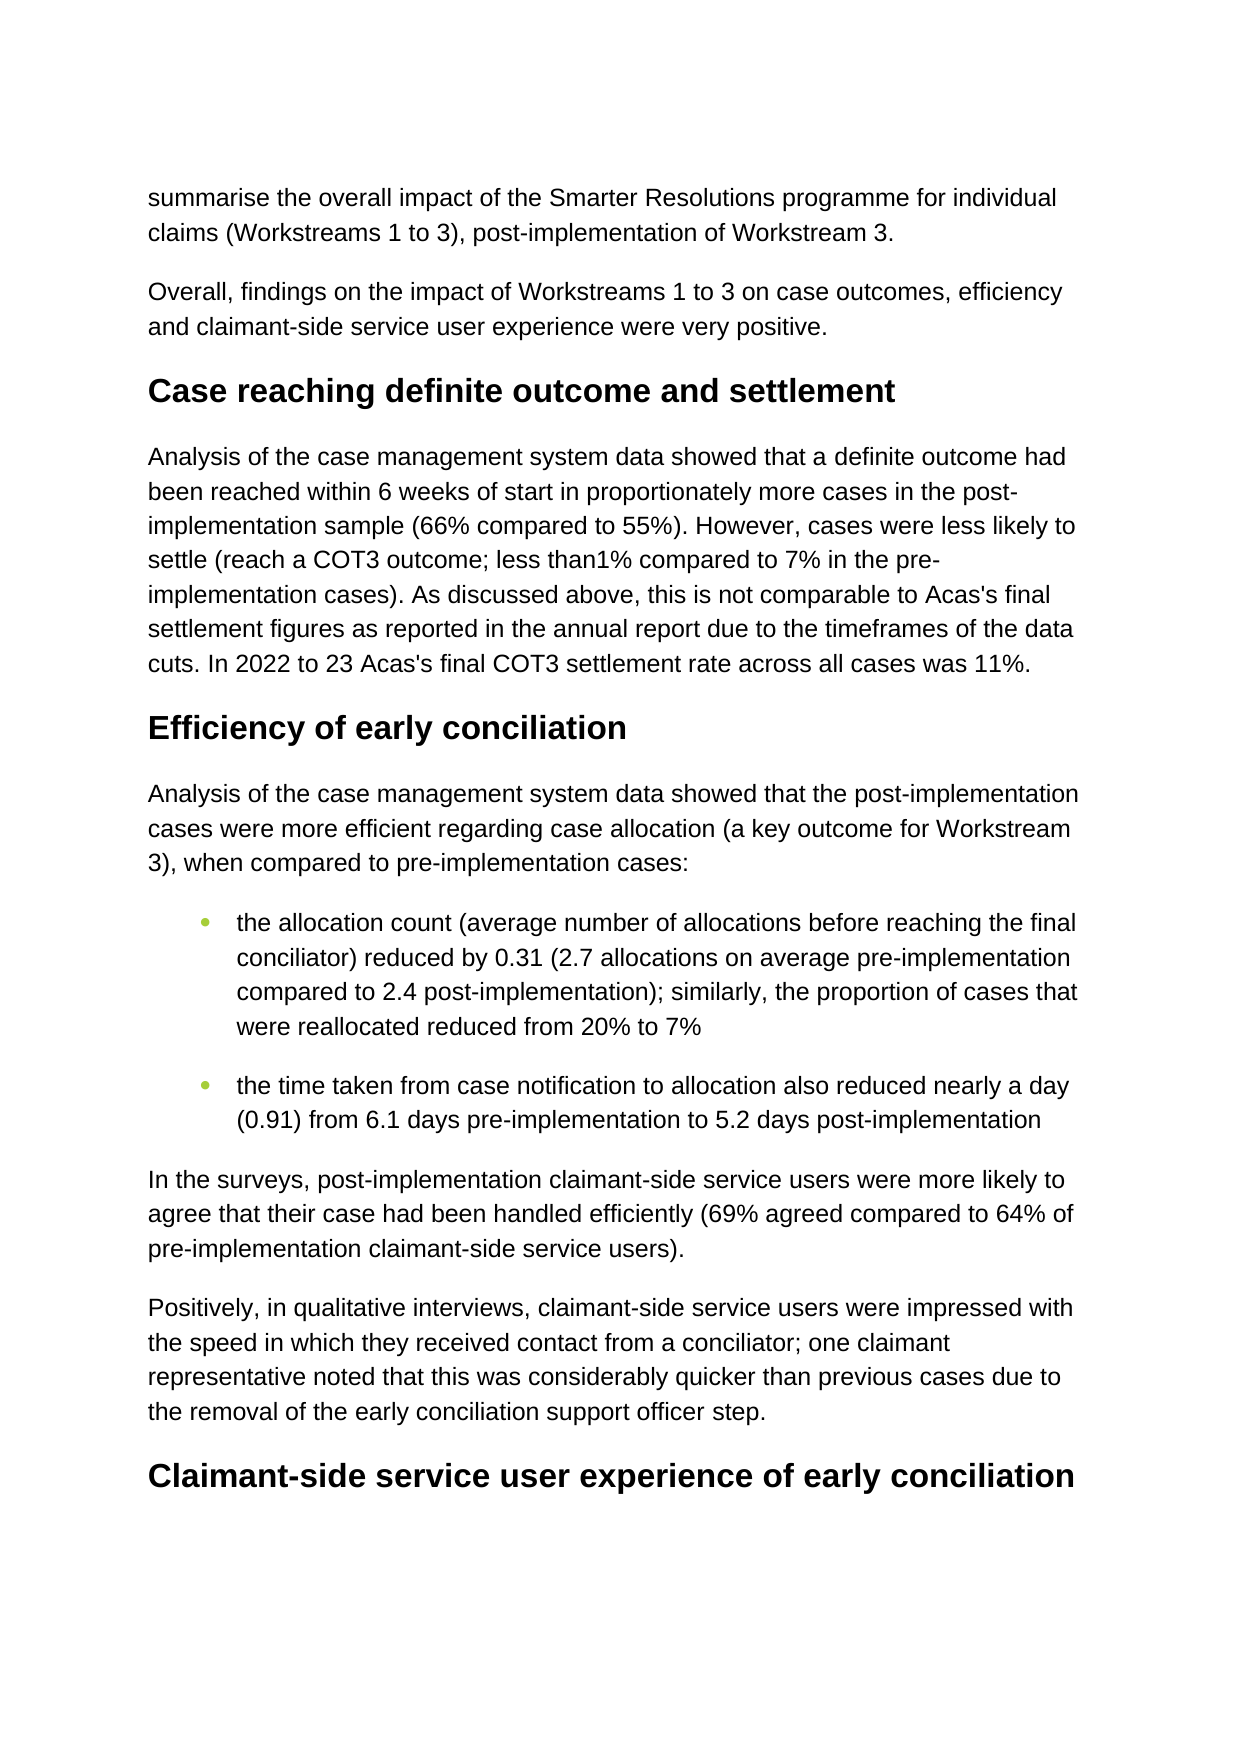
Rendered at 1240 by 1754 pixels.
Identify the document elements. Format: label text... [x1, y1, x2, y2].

subtitle Efficiency of early conciliation [148, 708, 1092, 747]
text Analysis of the case management system data showed that a definite outcome had been reached within 6 weeks of start in proportionately more cases in the post-implementation sample (66% compared to 55%). However, cases were less likely to settle (reach a COT3 outcome; less than1% compared to 7% in the pre-implementation cases). As discussed above, this is not comparable to Acas's final settlement figures as reported in the annual report due to the timeframes of the data cuts. In 2022 to 23 Acas's final COT3 settlement rate across all cases was 11%. [148, 442, 1092, 678]
list the allocation count (average number of allocations before reaching the final conciliator) reduced by 0.31 (2.7 allocations on average pre-implementation compared to 2.4 post-implementation); similarly, the proportion of cases that were reallocated reduced from 20% to 7% [201, 908, 1092, 1040]
text In the surveys, post-implementation claimant-side service users were more likely to agree that their case had been handled efficiently (69% agreed compared to 64% of pre-implementation claimant-side service users). [148, 1165, 1092, 1263]
text summarise the overall impact of the Smarter Resolutions programme for individual claims (Workstreams 1 to 3), post-implementation of Workstream 3. [148, 183, 1092, 246]
subtitle Claimant-side service user experience of early conciliation [148, 1456, 1092, 1495]
subtitle Case reaching definite outcome and settlement [148, 371, 1092, 409]
text Positively, in qualitative interviews, claimant-side service users were impressed with the speed in which they received contact from a conciliator; one claimant representative noted that this was considerably quicker than previous cases due to the removal of the early conciliation support officer step. [148, 1293, 1092, 1426]
list the time taken from case notification to allocation also reduced nearly a day (0.91) from 6.1 days pre-implementation to 5.2 days post-implementation [201, 1071, 1092, 1134]
text Overall, findings on the impact of Workstreams 1 to 3 on case outcomes, efficiency and claimant-side service user experience were very positive. [148, 277, 1092, 340]
text Analysis of the case management system data showed that the post-implementation cases were more efficient regarding case allocation (a key outcome for Workstream 3), when compared to pre-implementation cases: [148, 779, 1092, 877]
